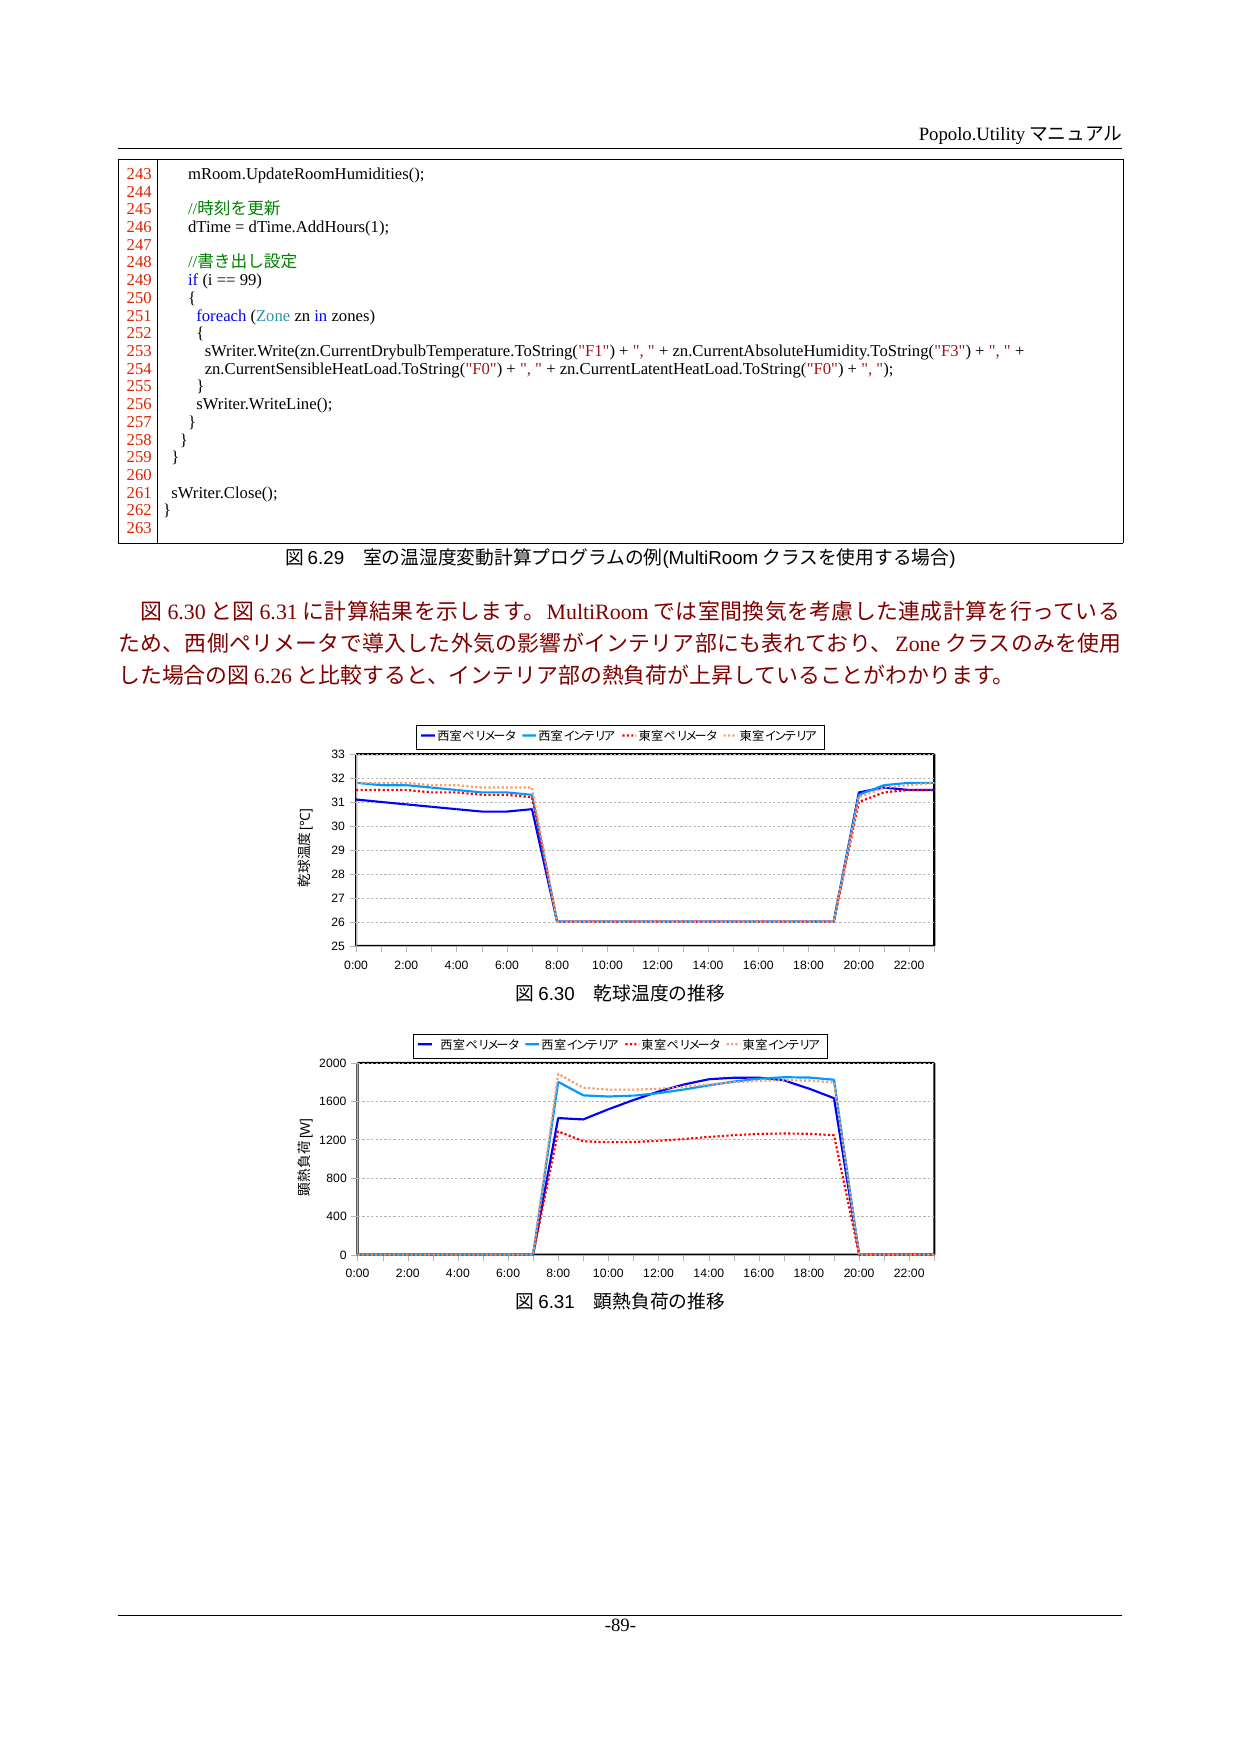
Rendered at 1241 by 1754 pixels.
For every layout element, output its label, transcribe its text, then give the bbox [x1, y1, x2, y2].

text 図6.30 乾球温度の推移 [118, 714, 1122, 1005]
table_header mRoom.UpdateRoomHumidities(); //時刻を更新 dTime = dTime.AddHours(1); //書き出し設定 if (i == 99) { foreach (Zone zn in zones) { sWriter.Write(zn.CurrentDrybulbTemperature.ToString("F1") + ", " + zn.CurrentAbsoluteHumidity.ToString("F3") + ", " + zn.CurrentSensibleHeatLoad.ToString("F0") + ", " + zn.CurrentLatentHeatLoad.ToString("F0") + ", "); } sWriter.WriteLine(); } } } sWriter.Close(); } [158, 160, 1123, 543]
text 図6.29 室の温湿度変動計算プログラムの例(MultiRoomクラスを使用する場合) [118, 544, 1122, 570]
text 図6.30と図6.31に計算結果を示します。MultiRoomでは室間換気を考慮した連成計算を行っているため、西側ペリメータで導入した外気の影響がインテリア部にも表れており、Zoneクラスのみを使用した場合の図6.26と比較すると、インテリア部の熱負荷が上昇していることがわかります。 [118, 594, 1122, 689]
text 図6.31 顕熱負荷の推移 [118, 1030, 1122, 1314]
table_header 243 244 245 246 247 248 249 250 251 252 253 254 255 256 257 258 259 260 261 262 263 [119, 160, 157, 543]
